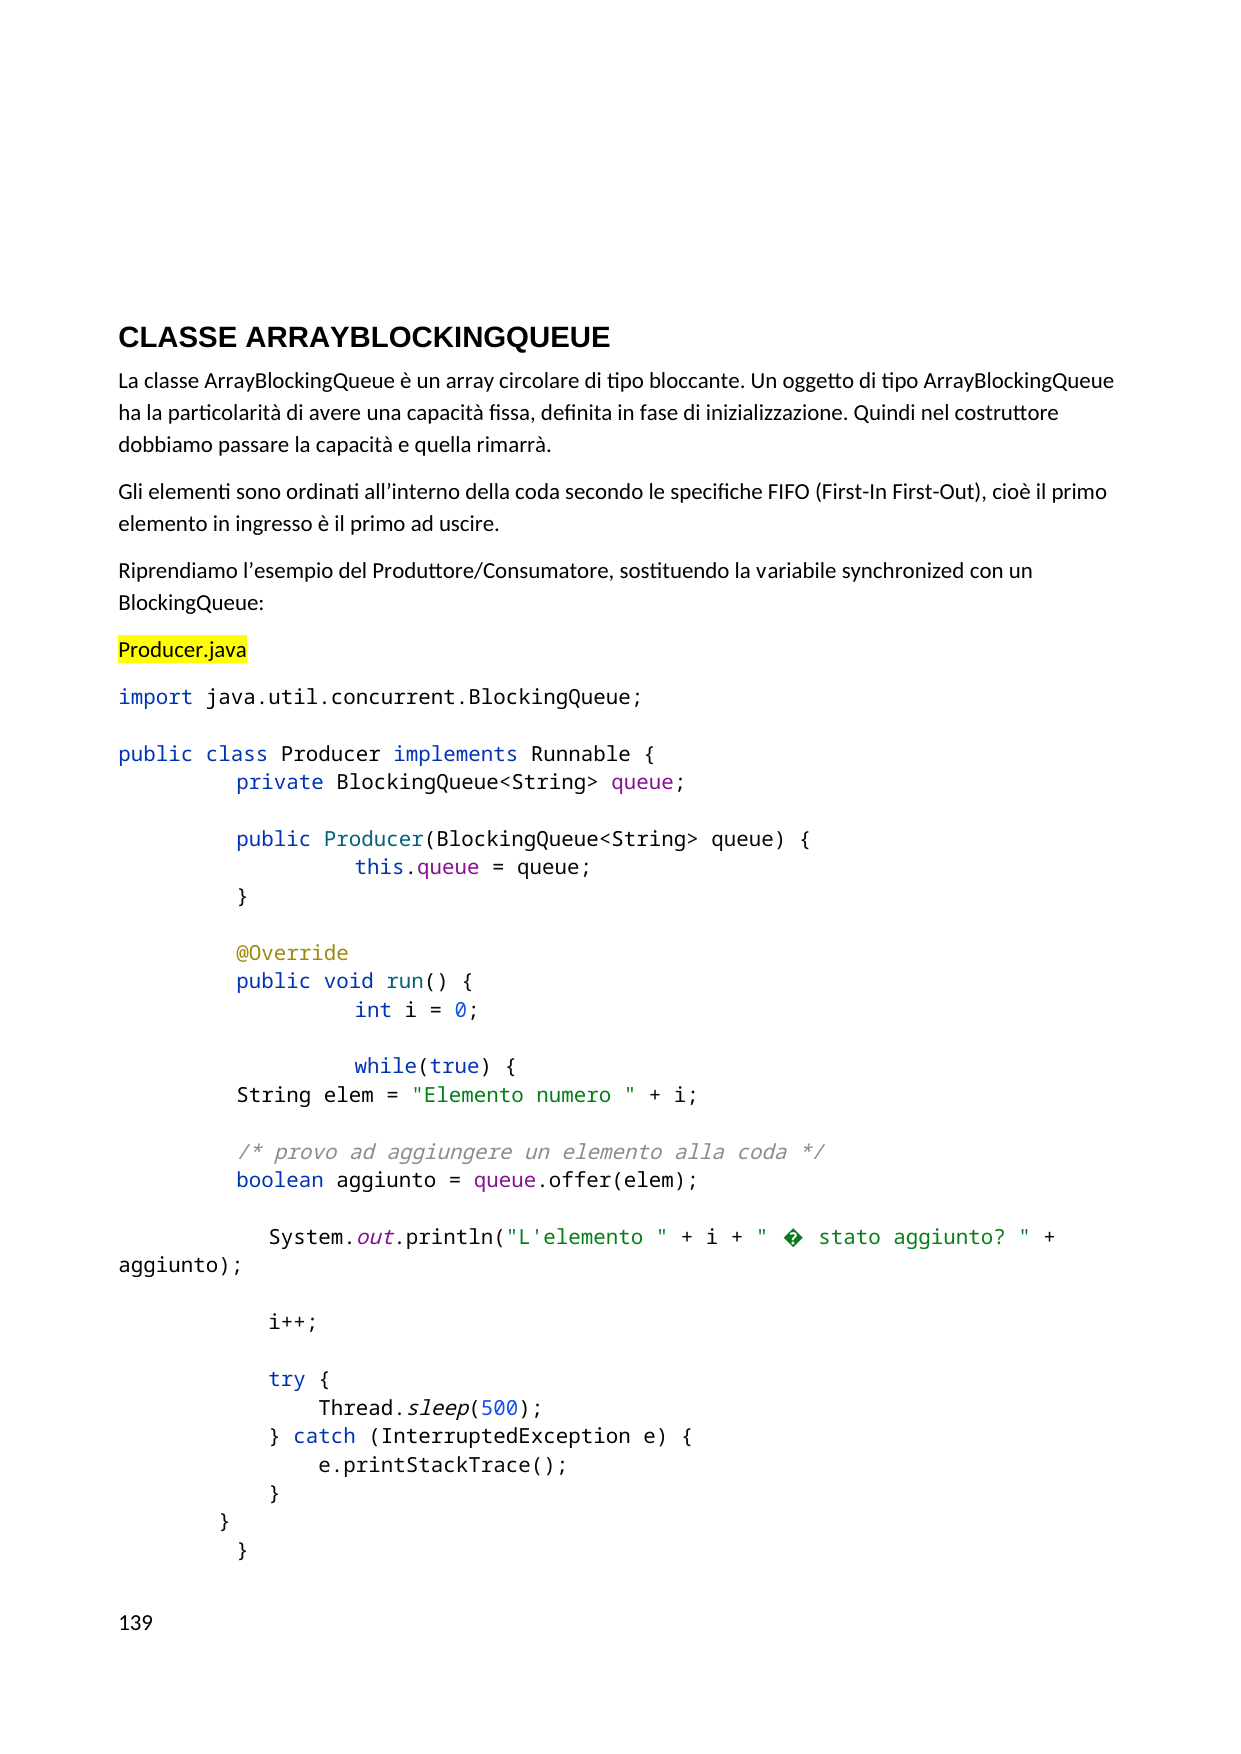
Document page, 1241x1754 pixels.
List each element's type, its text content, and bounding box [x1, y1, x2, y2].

text Riprendiamo l’esempio del Produttore/Consumatore, sostituendo la variabile synchronized con un BlockingQueue: [118, 556, 1122, 616]
text Producer.java [118, 635, 1122, 663]
text import java.util.concurrent.BlockingQueue; public class Producer implements Runnable { private BlockingQueue<String> queue; public Producer(BlockingQueue<String> queue) { this.queue = queue; } @Override public void run() { int i = 0; while(true) { String elem = "Elemento numero " + i; /* provo ad aggiungere un elemento alla coda */ boolean aggiunto = queue.offer(elem); System.out.println("L'elemento " + i + " � stato aggiunto? " + aggiunto); i++; try { Thread.sleep(500); } catch (InterruptedException e) { e.printStackTrace(); } } } [118, 682, 1122, 1563]
subtitle CLASSE ARRAYBLOCKINGQUEUE [118, 320, 1122, 353]
text La classe ArrayBlockingQueue è un array circolare di tipo bloccante. Un oggetto di tipo ArrayBlockingQueue ha la particolarità di avere una capacità fissa, definita in fase di inizializzazione. Quindi nel costruttore dobbiamo passare la capacità e quella rimarrà. [118, 366, 1122, 458]
text Gli elementi sono ordinati all’interno della coda secondo le specifiche FIFO (First-In First-Out), cioè il primo elemento in ingresso è il primo ad uscire. [118, 477, 1122, 537]
